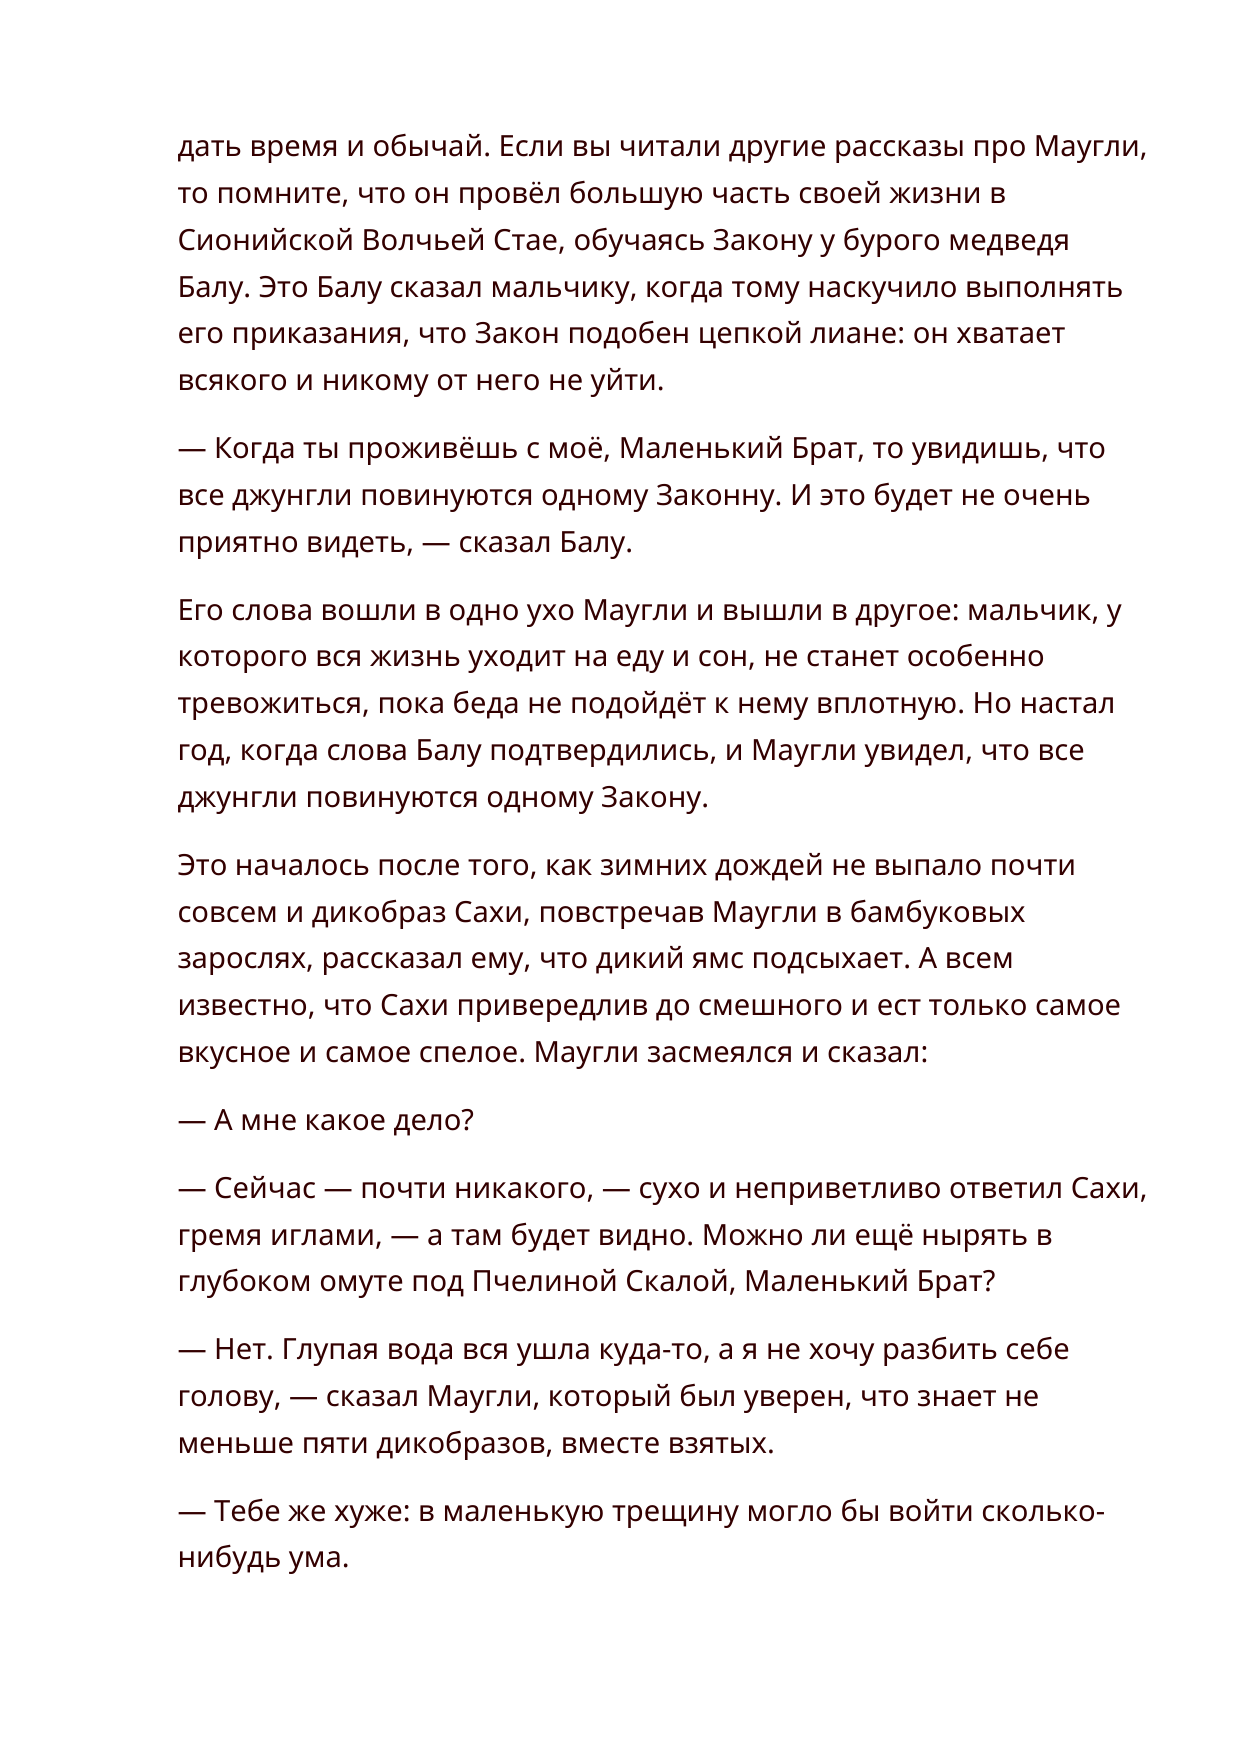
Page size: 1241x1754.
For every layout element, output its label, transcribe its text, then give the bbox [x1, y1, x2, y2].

text — Когда ты проживёшь с моё, Маленький Брат, то увидишь, что все джунгли повинуются одному Законну. И это будет не очень приятно видеть, — сказал Балу. [177, 420, 1152, 561]
text Его слова вошли в одно ухо Маугли и вышли в другое: мальчик, у которого вся жизнь уходит на еду и сон, не станет особенно тревожиться, пока беда не подойдёт к нему вплотную. Но настал год, когда слова Балу подтвердились, и Маугли увидел, что все джунгли повинуются одному Закону. [177, 582, 1152, 816]
text — Нет. Глупая вода вся ушла куда-то, а я не хочу разбить себе голову, — сказал Маугли, который был уверен, что знает не меньше пяти дикобразов, вместе взятых. [177, 1321, 1152, 1462]
text Это началось после того, как зимних дождей не выпало почти совсем и дикобраз Сахи, повстречав Маугли в бамбуковых зарослях, рассказал ему, что дикий ямс подсыхает. А всем известно, что Сахи привередлив до смешного и ест только самое вкусное и самое спелое. Маугли засмеялся и сказал: [177, 837, 1152, 1071]
text — А мне какое дело? [177, 1092, 1152, 1139]
text — Тебе же хуже: в маленькую трещину могло бы войти сколько-нибудь ума. [177, 1483, 1152, 1576]
text дать время и обычай. Если вы читали другие рассказы про Маугли, то помните, что он провёл большую часть своей жизни в Сионийской Волчьей Стае, обучаясь Закону у бурого медведя Балу. Это Балу сказал мальчику, когда тому наскучило выполнять его приказания, что Закон подобен цепкой лиане: он хватает всякого и никому от него не уйти. [177, 118, 1152, 399]
text — Сейчас — почти никакого, — сухо и неприветливо ответил Сахи, гремя иглами, — а там будет видно. Можно ли ещё нырять в глубоком омуте под Пчелиной Скалой, Маленький Брат? [177, 1160, 1152, 1300]
